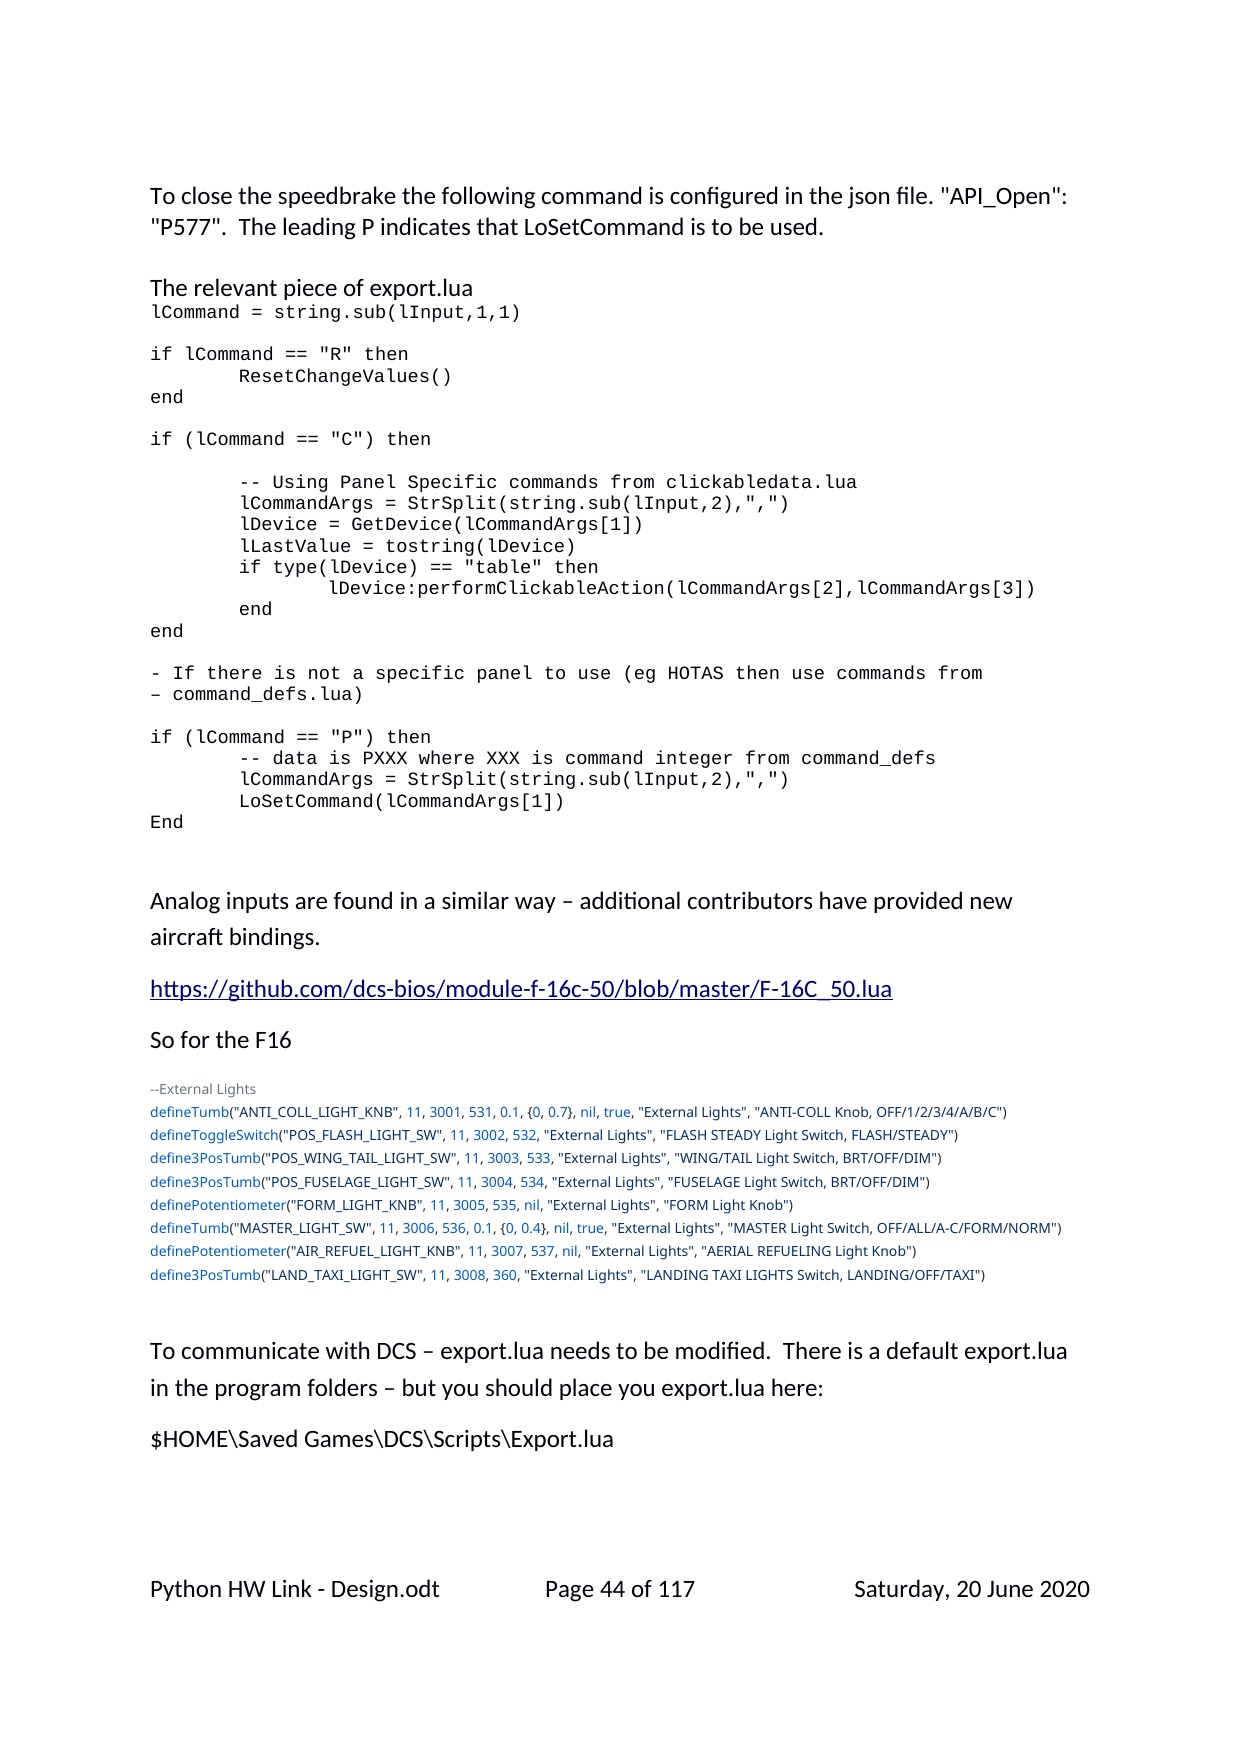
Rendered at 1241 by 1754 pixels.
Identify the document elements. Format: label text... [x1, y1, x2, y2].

text defineTumb("MASTER_LIGHT_SW", 11, 3006, 536, 0.1, {0, 0.4}, nil, true, "External Lights", "MASTER Light Switch, OFF/ALL/A-C/FORM/NORM") [150, 1214, 1090, 1238]
text https://github.com/dcs-bios/module-f-16c-50/blob/master/F-16C_50.lua [150, 973, 1090, 1003]
text $HOME\Saved Games\DCS\Scripts\Export.lua [150, 1423, 1090, 1453]
text Analog inputs are found in a similar way – additional contributors have provided new aircraft bindings. [150, 885, 1090, 952]
text ResetChangeValues() [150, 366, 1090, 388]
text LoSetCommand(lCommandArgs[1]) [150, 791, 1090, 813]
text end [150, 600, 1090, 621]
text So for the F16 [150, 1024, 1090, 1054]
text define3PosTumb("POS_FUSELAGE_LIGHT_SW", 11, 3004, 534, "External Lights", "FUSELAGE Light Switch, BRT/OFF/DIM") [150, 1168, 1090, 1191]
text if type(lDevice) == "table" then [150, 558, 1090, 579]
text lCommandArgs = StrSplit(string.sub(lInput,2),",") [150, 770, 1090, 791]
text -- Using Panel Specific commands from clickabledata.lua [150, 473, 1090, 494]
text define3PosTumb("LAND_TAXI_LIGHT_SW", 11, 3008, 360, "External Lights", "LANDING TAXI LIGHTS Switch, LANDING/OFF/TAXI") [150, 1261, 1090, 1284]
text The relevant piece of export.lua [150, 272, 1090, 303]
text lDevice = GetDevice(lCommandArgs[1]) [150, 515, 1090, 536]
text lDevice:performClickableAction(lCommandArgs[2],lCommandArgs[3]) [150, 579, 1090, 600]
text if (lCommand == "P") then [150, 728, 1090, 749]
text To communicate with DCS – export.lua needs to be modified. There is a default export.lua in the program folders – but you should place you export.lua here: [150, 1335, 1090, 1402]
text defineToggleSwitch("POS_FLASH_LIGHT_SW", 11, 3002, 532, "External Lights", "FLASH STEADY Light Switch, FLASH/STEADY") [150, 1121, 1090, 1145]
text End [150, 813, 1090, 834]
text lCommandArgs = StrSplit(string.sub(lInput,2),",") [150, 494, 1090, 515]
text - If there is not a specific panel to use (eg HOTAS then use commands from [150, 664, 1090, 685]
text lLastValue = tostring(lDevice) [150, 536, 1090, 558]
text define3PosTumb("POS_WING_TAIL_LIGHT_SW", 11, 3003, 533, "External Lights", "WING/TAIL Light Switch, BRT/OFF/DIM") [150, 1145, 1090, 1168]
text To close the speedbrake the following command is configured in the json file. "API_Open": "P577". The leading P indicates that LoSetCommand is to be used. [150, 181, 1090, 242]
text end [150, 621, 1090, 643]
text definePotentiometer("AIR_REFUEL_LIGHT_KNB", 11, 3007, 537, nil, "External Lights", "AERIAL REFUELING Light Knob") [150, 1238, 1090, 1261]
text end [150, 388, 1090, 409]
text -- data is PXXX where XXX is command integer from command_defs [150, 749, 1090, 770]
text --External Lights [150, 1075, 1090, 1098]
text – command_defs.lua) [150, 685, 1090, 706]
text if lCommand == "R" then [150, 345, 1090, 366]
text lCommand = string.sub(lInput,1,1) [150, 303, 1090, 324]
text definePotentiometer("FORM_LIGHT_KNB", 11, 3005, 535, nil, "External Lights", "FORM Light Knob") [150, 1191, 1090, 1214]
text defineTumb("ANTI_COLL_LIGHT_KNB", 11, 3001, 531, 0.1, {0, 0.7}, nil, true, "External Lights", "ANTI-COLL Knob, OFF/1/2/3/4/A/B/C") [150, 1098, 1090, 1121]
text if (lCommand == "C") then [150, 430, 1090, 451]
